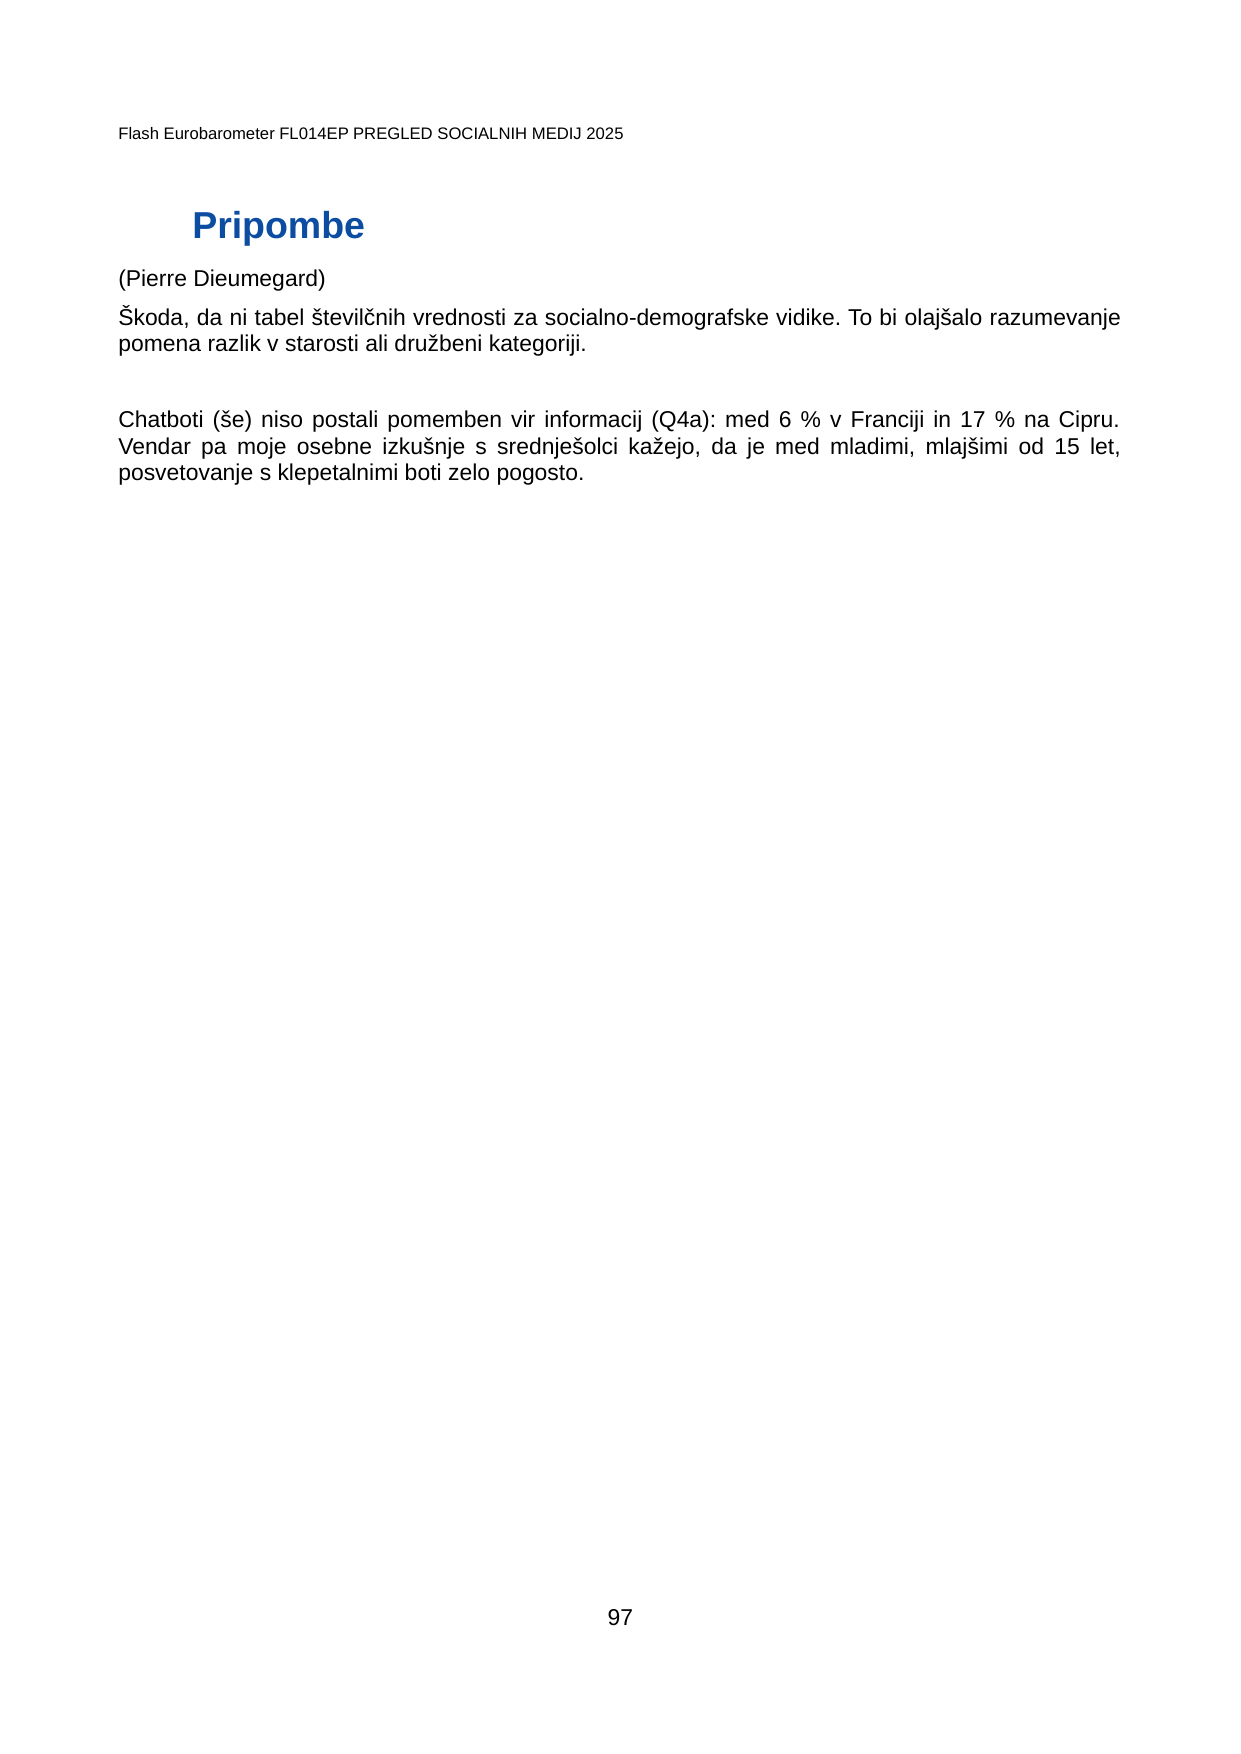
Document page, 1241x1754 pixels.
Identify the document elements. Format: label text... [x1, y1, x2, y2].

text Škoda, da ni tabel številčnih vrednosti za socialno-demografske vidike. To bi olajšalo razumevanje pomena razlik v starosti ali družbeni kategoriji. [118, 303, 1122, 356]
subtitle Pripombe [118, 204, 1122, 247]
text Chatboti (še) niso postali pomemben vir informacij (Q4a): med 6 % v Franciji in 17 % na Cipru. Vendar pa moje osebne izkušnje s srednješolci kažejo, da je med mladimi, mlajšimi od 15 let, posvetovanje s klepetalnimi boti zelo pogosto. [118, 406, 1122, 485]
text (Pierre Dieumegard) [118, 265, 1122, 292]
